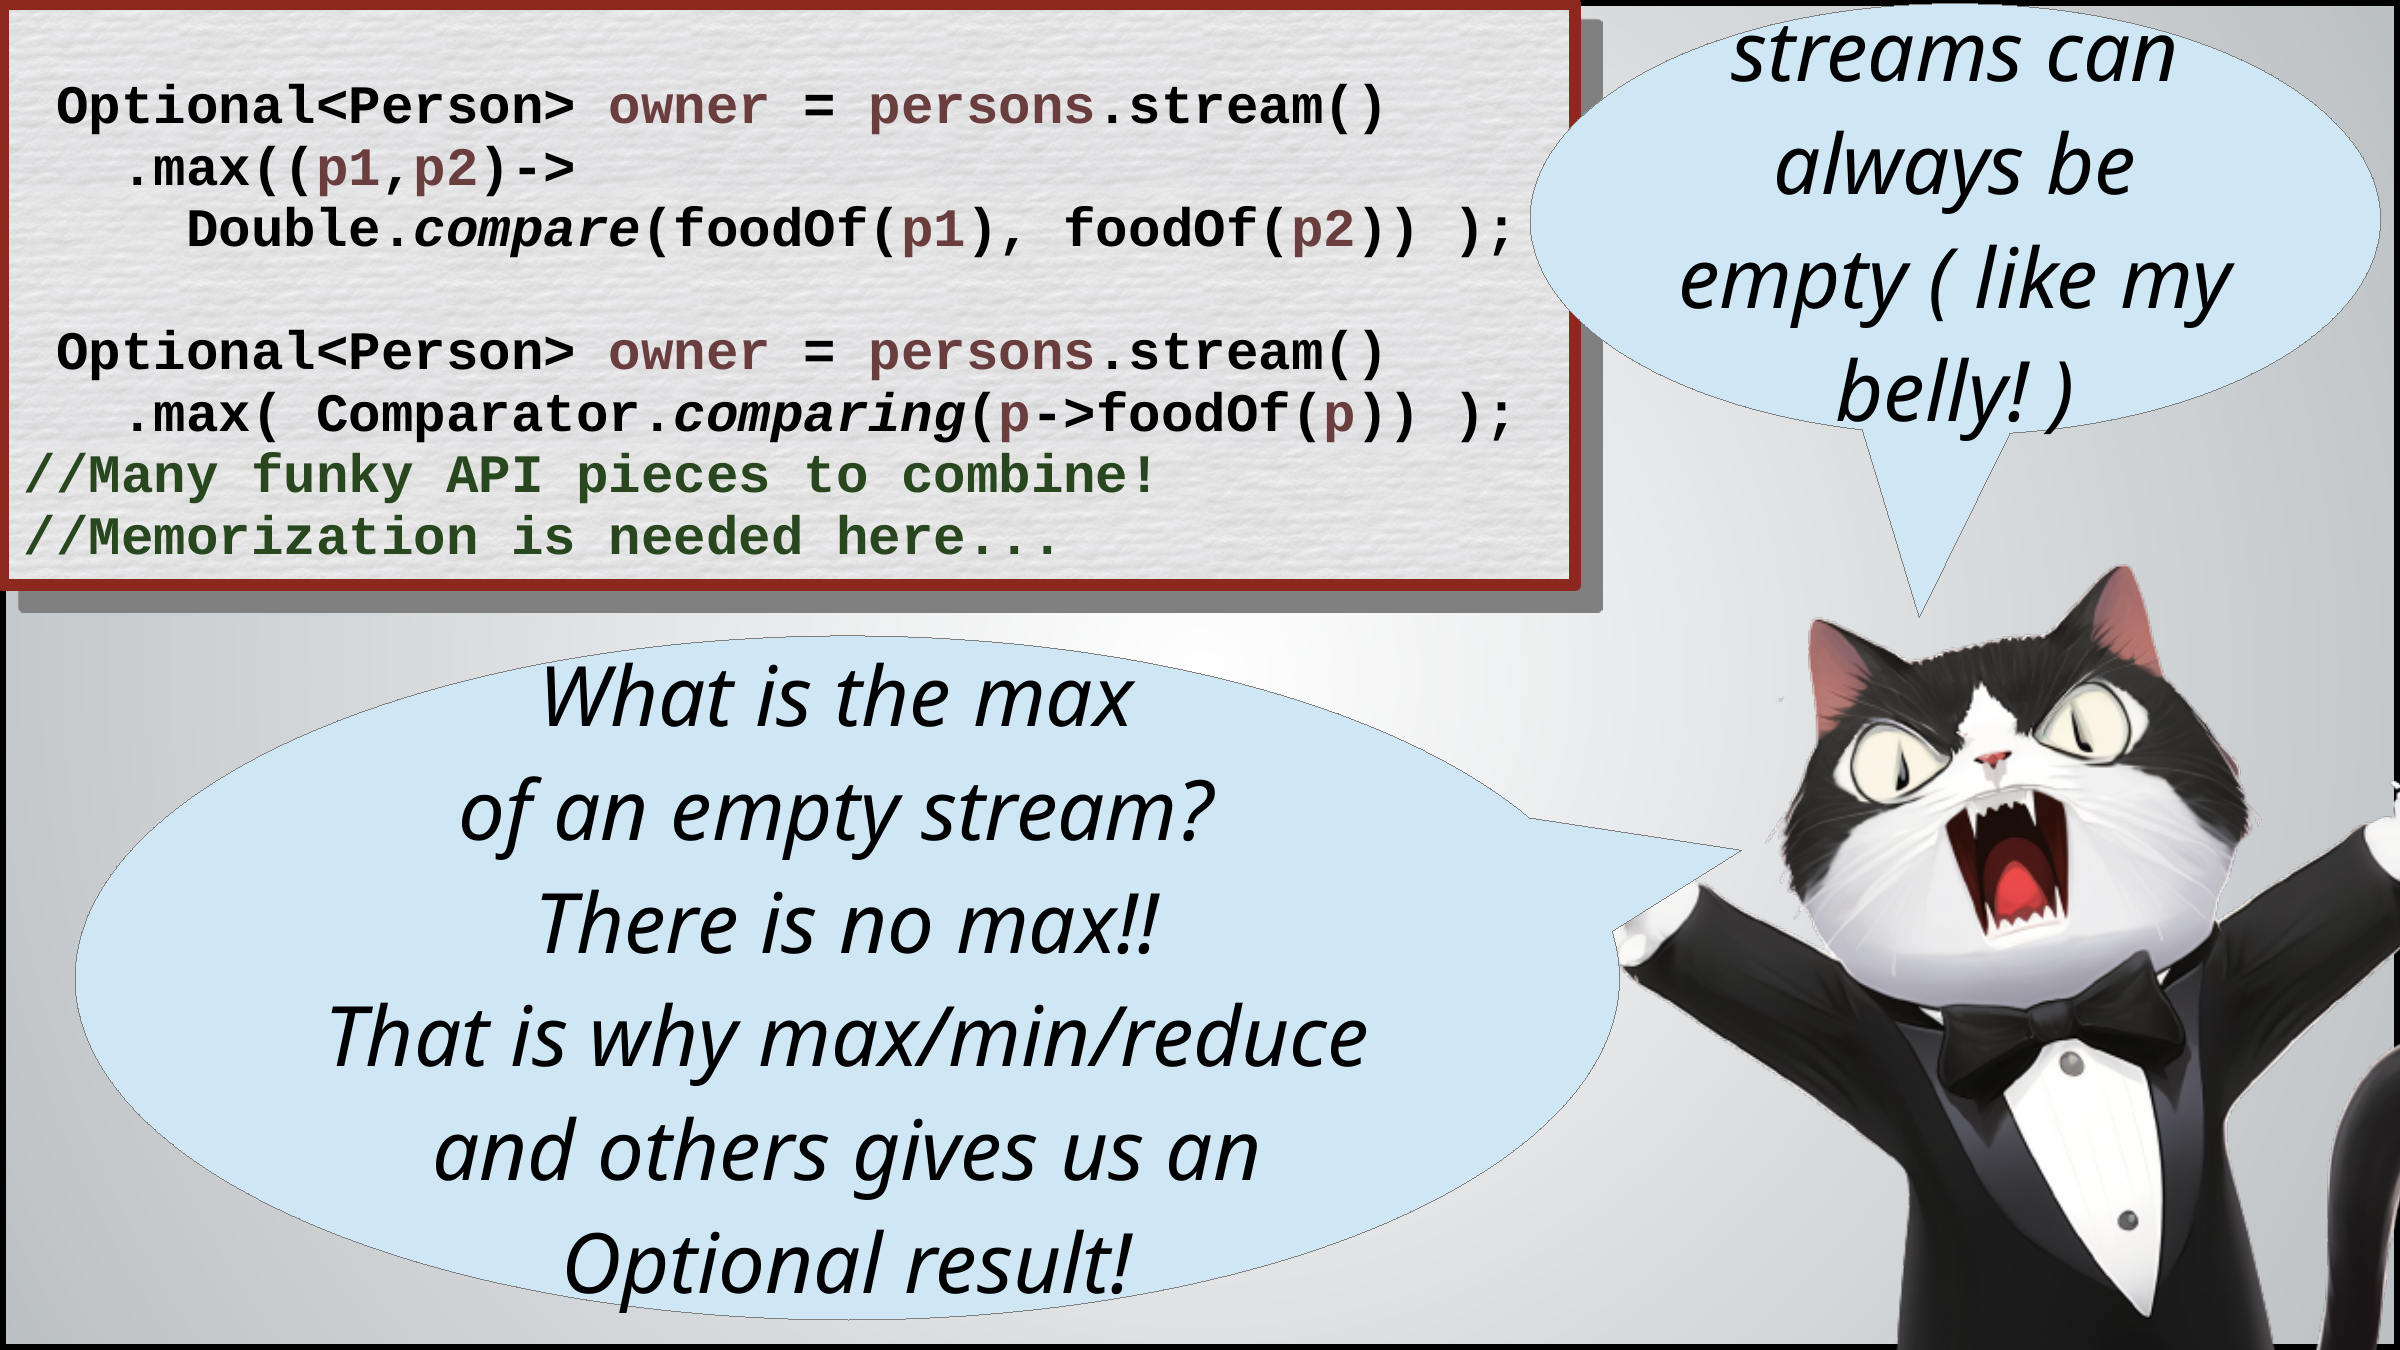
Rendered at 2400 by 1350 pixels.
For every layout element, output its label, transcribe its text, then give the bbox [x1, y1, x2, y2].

text_box [1603, 341, 1897, 546]
text_box [0, 591, 1561, 1350]
text_box Optional<Person> owner = persons.stream() .max((p1,p2)-> Double.compare(foodOf(p1), foodOf(p2)) ); Optional<Person> owner = persons.stream() .max( Comparator.comparing(p->foodOf(p)) ); //Many funky API pieces to combine! //Memorization is needed here... [2, 3, 1576, 586]
picture [1561, 546, 2400, 1350]
text_box What is the max of an empty stream? There is no max!! That is why max/min/reduce and others gives us an Optional result! [75, 635, 1742, 1321]
text_box streams can always be empty ( like my belly! ) [1530, 3, 2381, 618]
text_box [1581, 0, 2400, 546]
